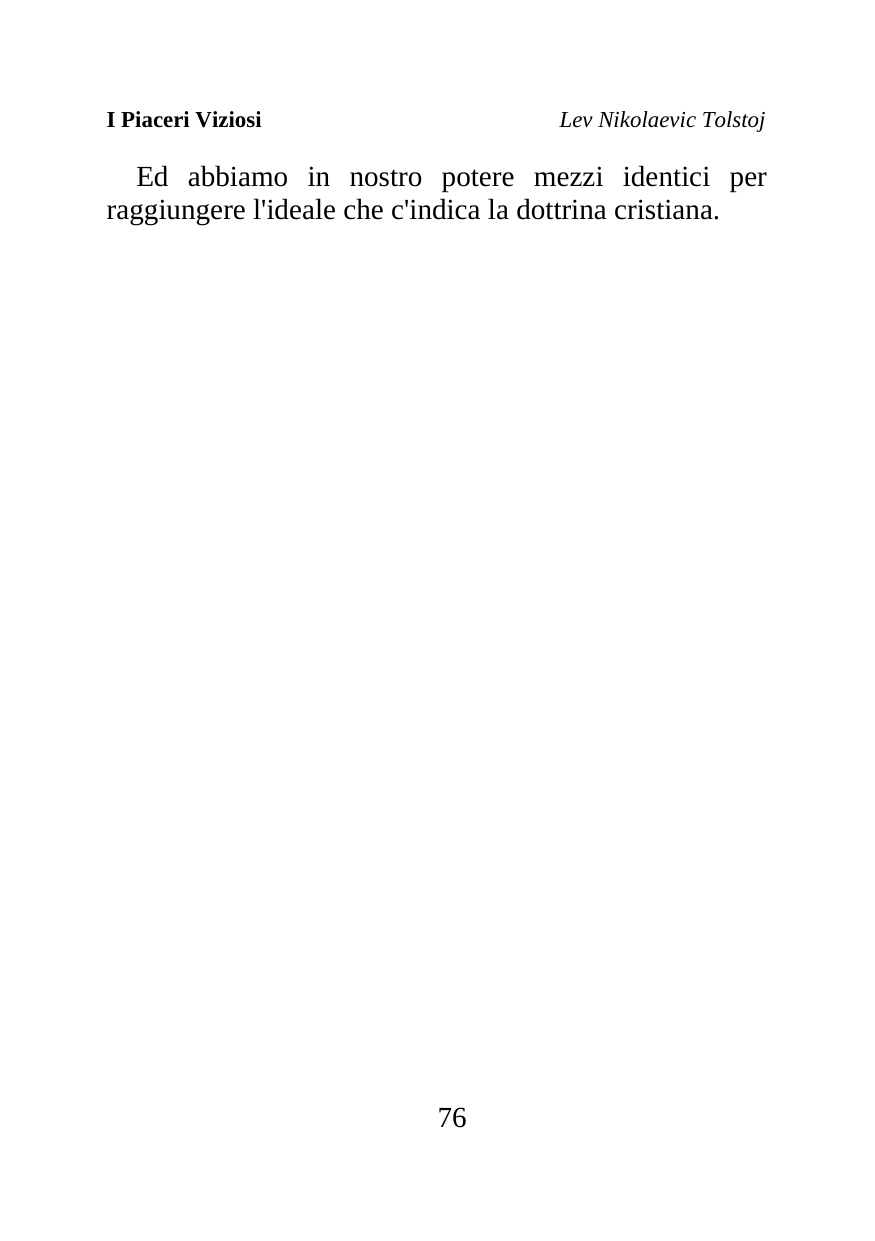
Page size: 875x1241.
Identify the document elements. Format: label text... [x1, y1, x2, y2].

text Ed abbiamo in nostro potere mezzi identici per raggiungere l'ideale che c'indica la dottrina cristiana. [106, 159, 768, 226]
